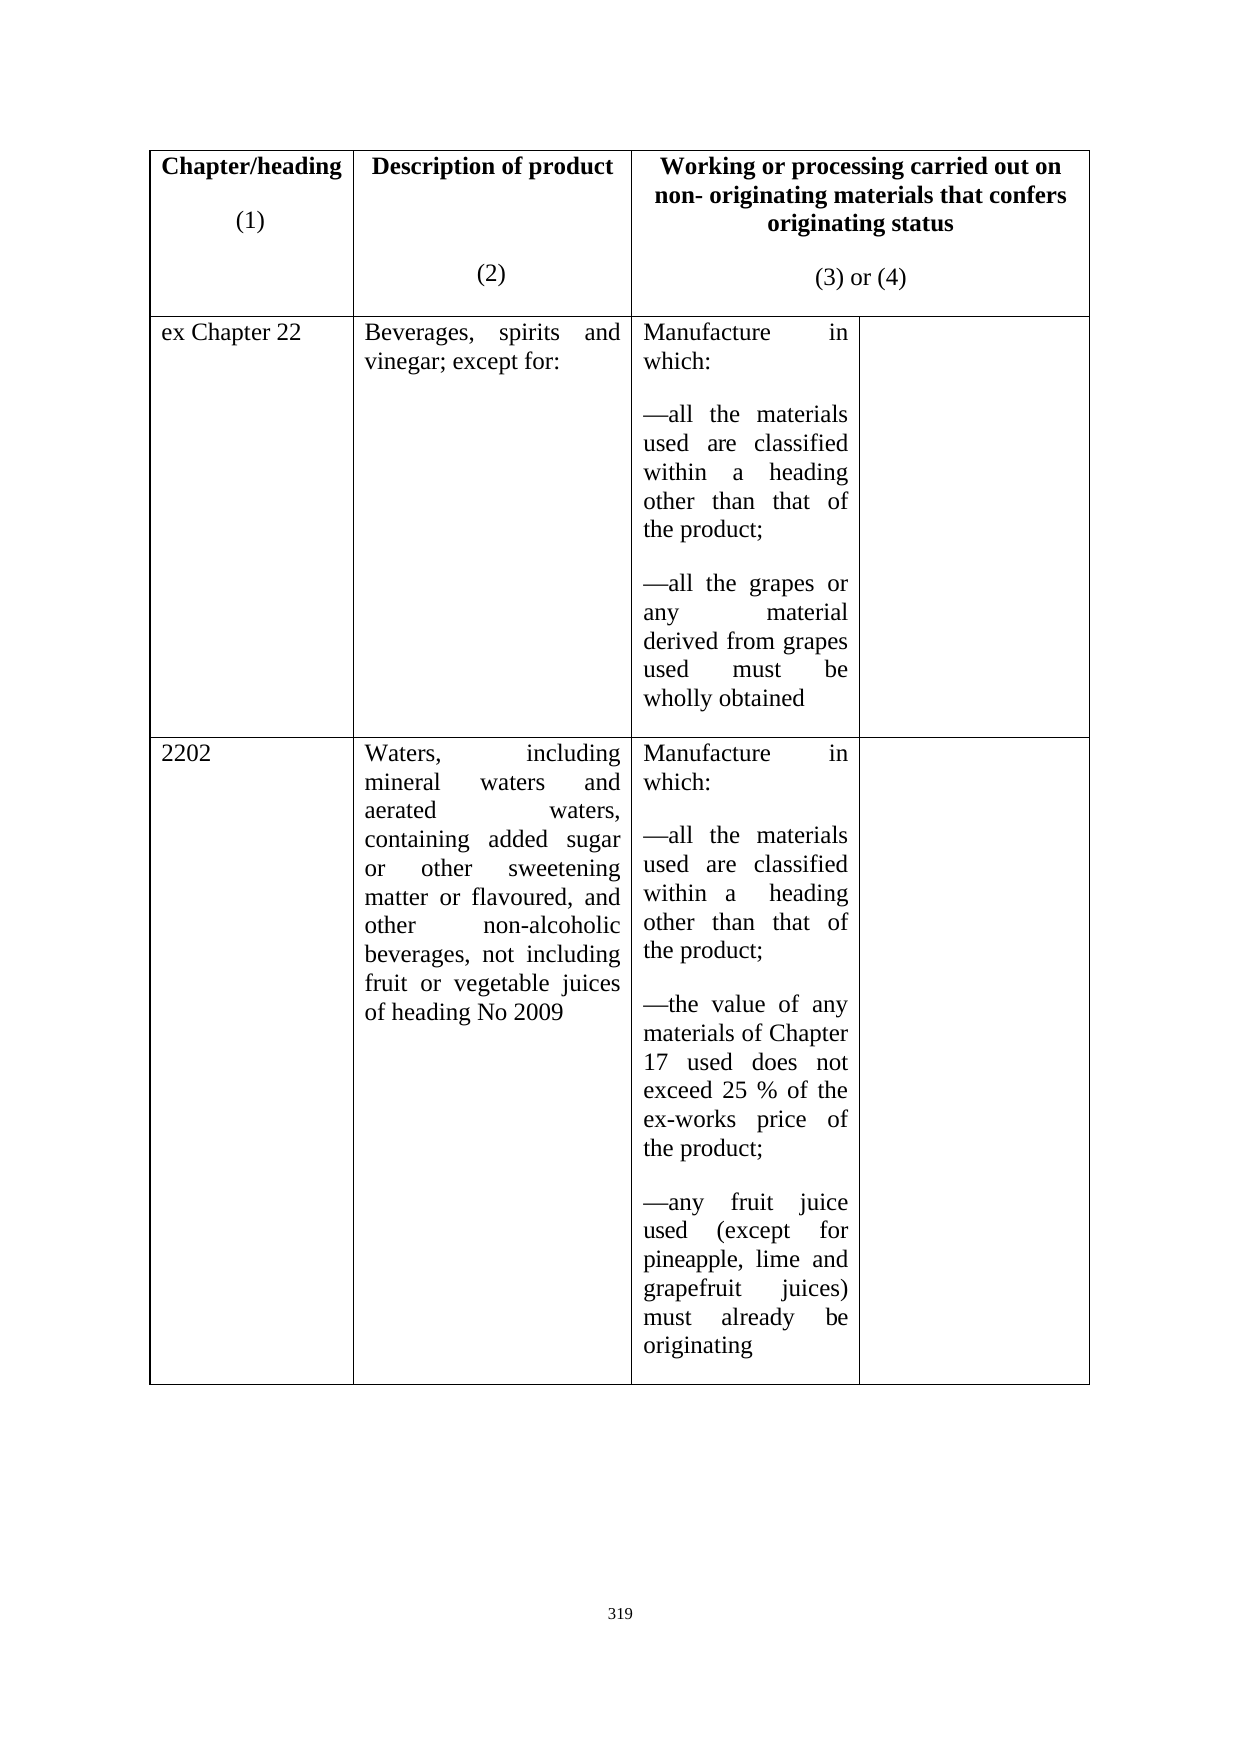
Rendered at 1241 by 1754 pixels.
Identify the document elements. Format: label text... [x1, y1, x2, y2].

table_cell [860, 317, 1089, 737]
table_cell 2202 [151, 738, 353, 1384]
table_cell Waters, including mineral waters and aerated waters, containing added sugar or other sweetening matter or flavoured, and other non-alcoholic beverages, not including fruit or vegetable juices of heading No 2009 [354, 738, 631, 1384]
table_cell Manufacture in which: —all the materials used are classified within a heading other than that of the product; —the value of any materials of Chapter 17 used does not exceed 25 % of the ex-works price of the product; —any fruit juice used (except for pineapple, lime and grapefruit juices) must already be originating [632, 738, 859, 1384]
table_header Description of product (2) [354, 151, 631, 316]
table_header Chapter/heading (1) [151, 151, 353, 316]
table_cell Manufacture in which: —all the materials used are classified within a heading other than that of the product; —all the grapes or any material derived from grapes used must be wholly obtained [632, 317, 859, 737]
table_cell ex Chapter 22 [151, 317, 353, 737]
table_header Working or processing carried out on non- originating materials that confers originating status (3) or (4) [632, 151, 1089, 316]
table_cell [860, 738, 1089, 1384]
table_cell Beverages, spirits and vinegar; except for: [354, 317, 631, 737]
